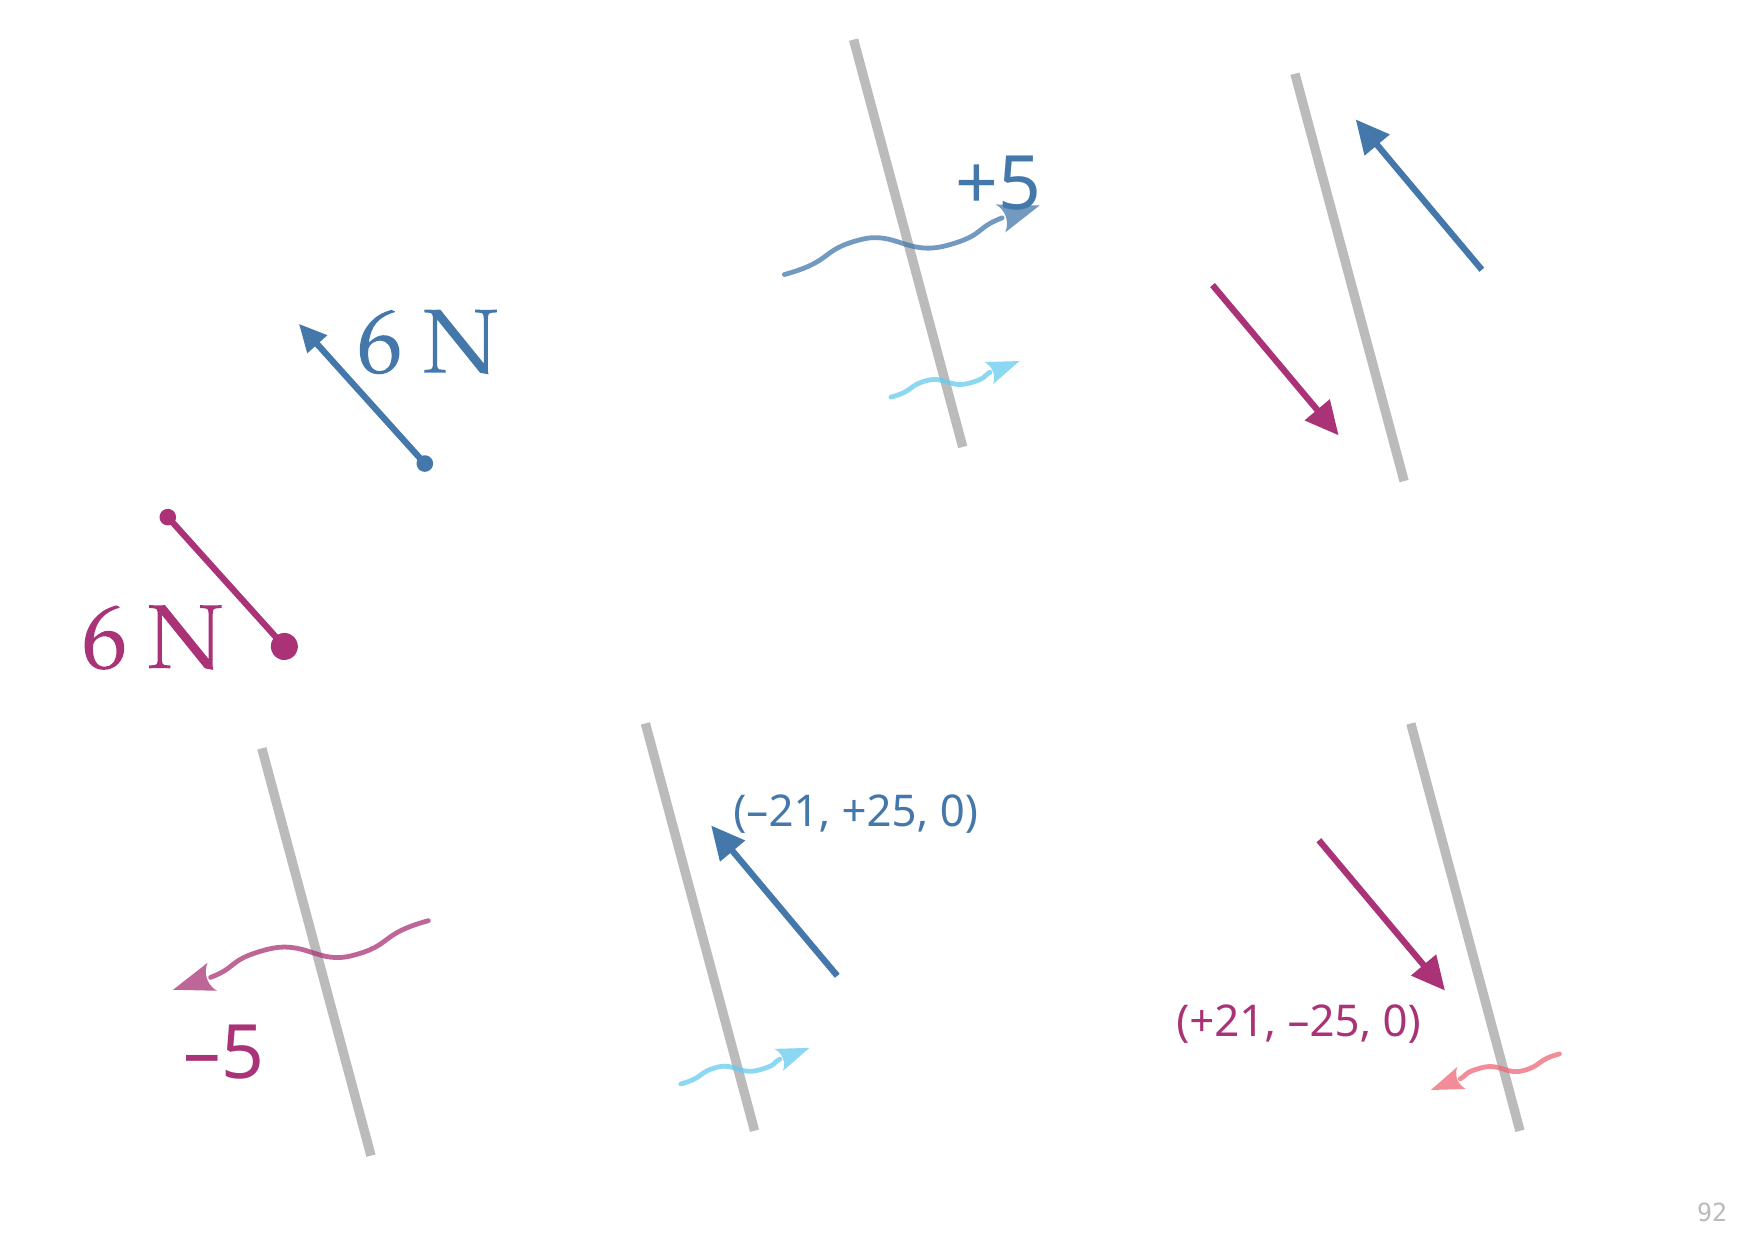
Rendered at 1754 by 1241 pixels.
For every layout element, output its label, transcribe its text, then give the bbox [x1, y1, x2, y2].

text_box +5 [940, 121, 1054, 212]
text_box [149, 605, 222, 670]
text_box [359, 309, 400, 375]
text_box –5 [169, 990, 274, 1081]
text_box [424, 309, 497, 375]
text_box (+21, –25, 0) [1161, 982, 1423, 1049]
text_box [84, 605, 125, 670]
text_box (–21, +25, 0) [718, 771, 1007, 838]
